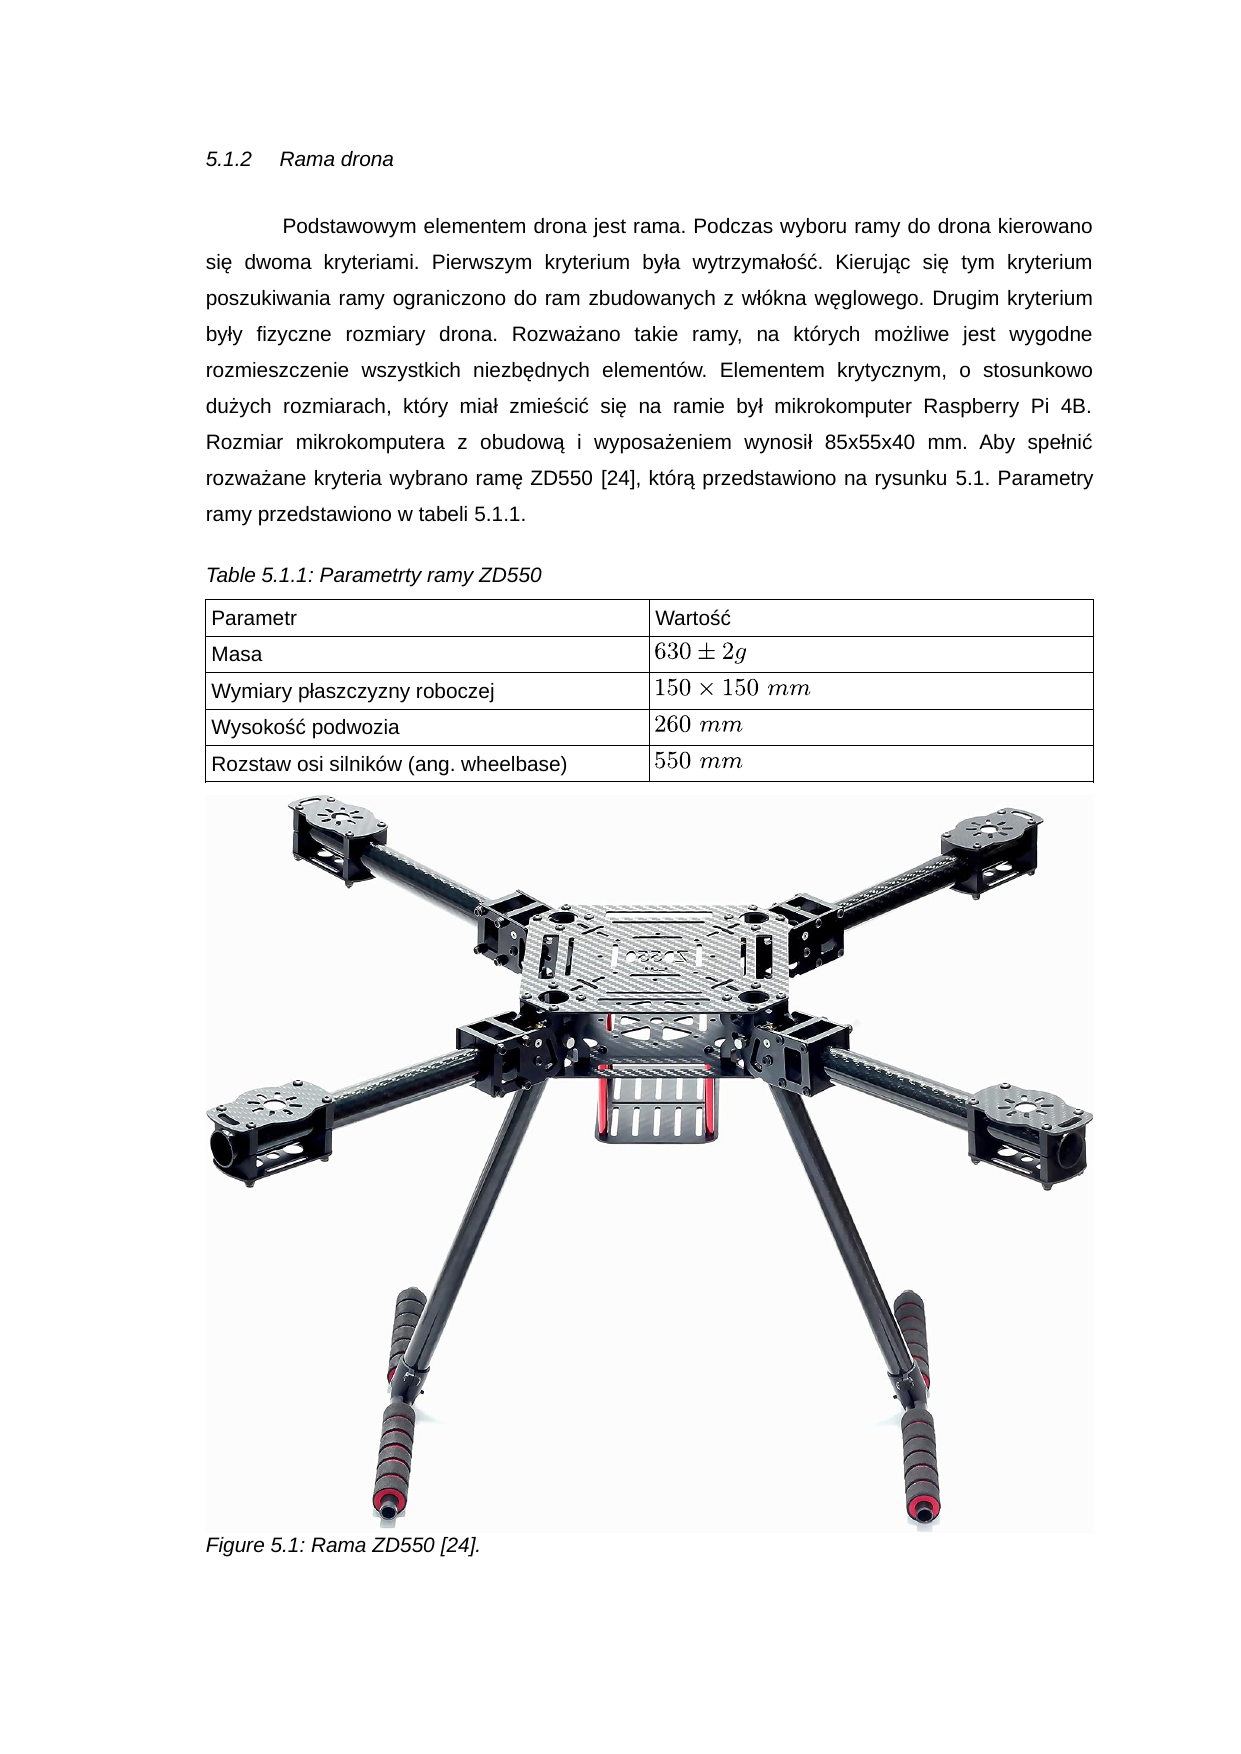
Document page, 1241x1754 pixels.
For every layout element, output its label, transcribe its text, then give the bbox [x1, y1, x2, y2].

text Table 5.1.1: Parametrty ramy ZD550 [206, 563, 1093, 587]
text Figure 5.1: Rama ZD550 [24]. [206, 1533, 1093, 1557]
text Podstawowym elementem drona jest rama. Podczas wyboru ramy do drona kierowano się dwoma kryteriami. Pierwszym kryterium była wytrzymałość. Kierując się tym kryterium poszukiwania ramy ograniczono do ram zbudowanych z włókna węglowego. Drugim kryterium były fizyczne rozmiary drona. Rozważano takie ramy, na których możliwe jest wygodne rozmieszczenie wszystkich niezbędnych elementów. Elementem krytycznym, o stosunkowo dużych rozmiarach, który miał zmieścić się na ramie był mikrokomputer Raspberry Pi 4B. Rozmiar mikrokomputera z obudową i wyposażeniem wynosił 85x55x40 mm. Aby spełnić rozważane kryteria wybrano ramę ZD550 [24], którą przedstawiono na rysunku 5.1. Parametry ramy przedstawiono w tabeli 5.1.1. [206, 214, 1093, 526]
table_cell Rozstaw osi silników (ang. wheelbase) [206, 746, 649, 781]
table_cell [650, 710, 1093, 745]
table_header Wartość [650, 600, 1093, 636]
table_header Parametr [206, 600, 649, 636]
table_cell [650, 673, 1093, 708]
picture [205, 795, 1094, 1533]
table_cell Wysokość podwozia [206, 710, 649, 745]
table_cell [650, 746, 1093, 781]
table_cell Wymiary płaszczyzny roboczej [206, 673, 649, 708]
subtitle Rama drona [206, 147, 1093, 171]
table_cell Masa [206, 637, 649, 672]
table_cell [650, 637, 1093, 672]
